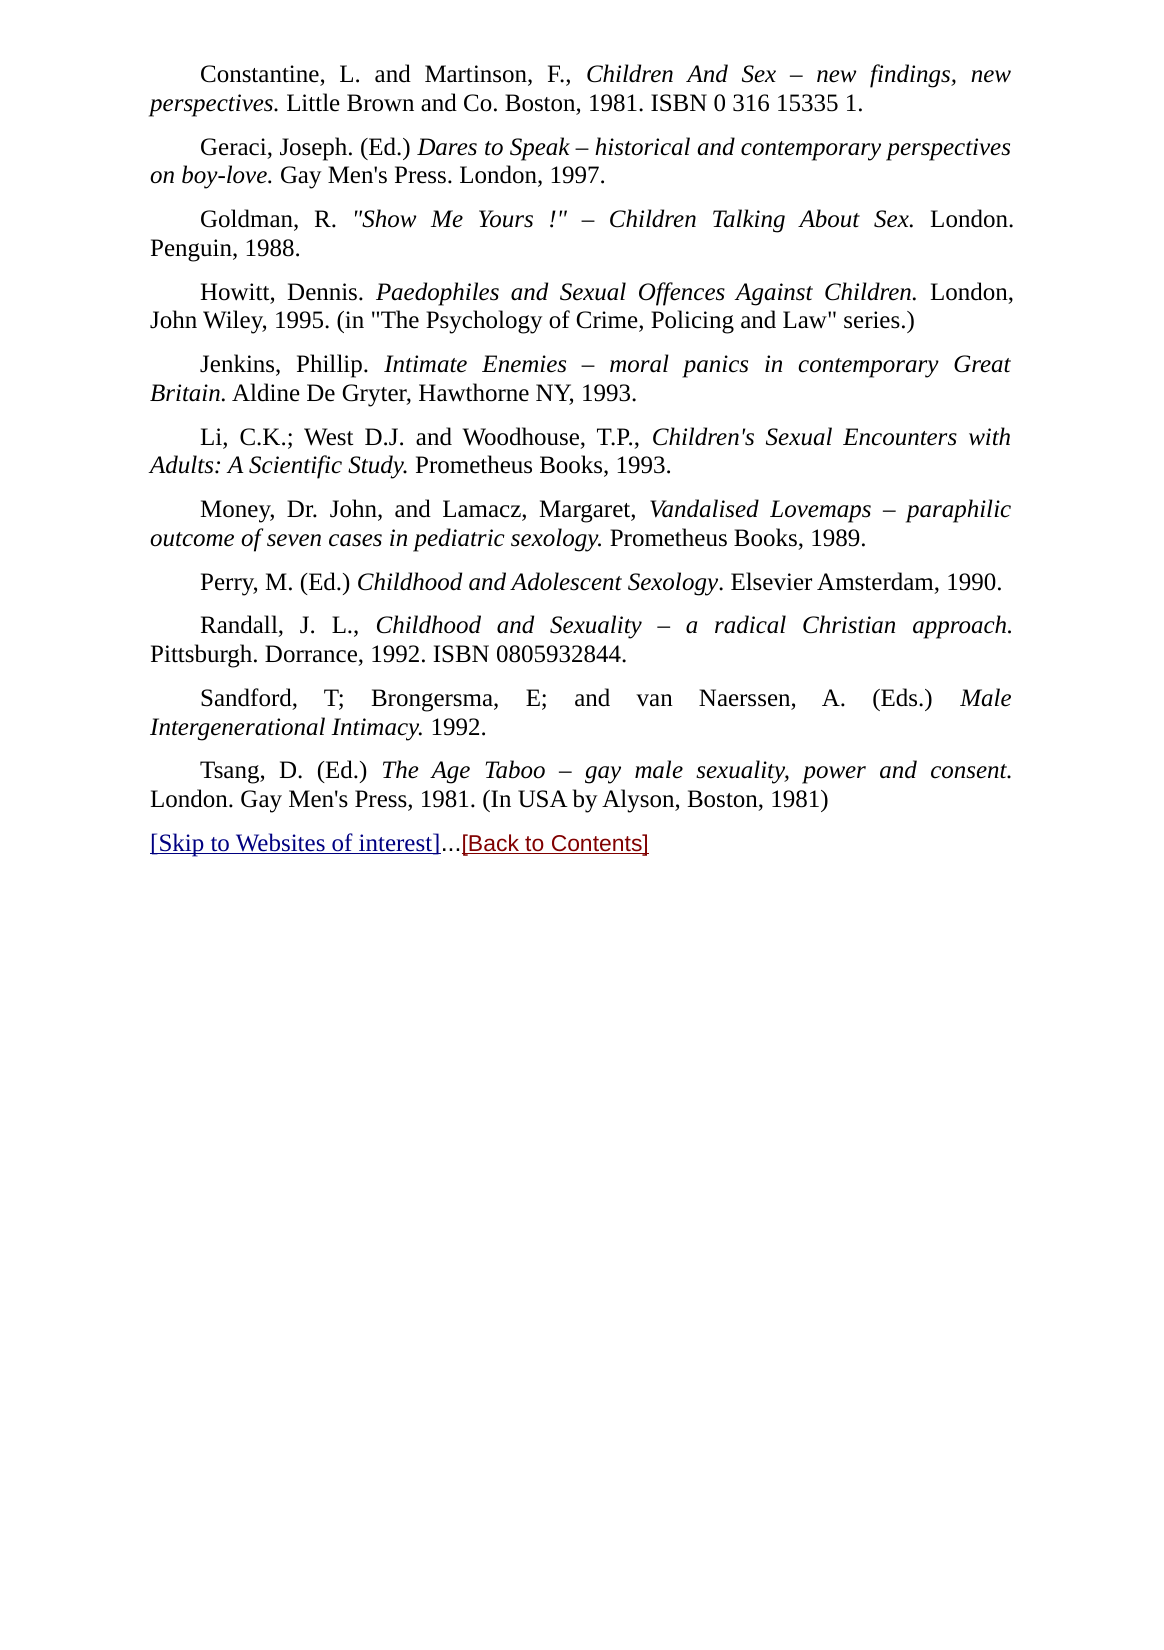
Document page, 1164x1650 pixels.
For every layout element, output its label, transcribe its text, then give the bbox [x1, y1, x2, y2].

text Howitt, Dennis. Paedophiles and Sexual Offences Against Children. London, John Wiley, 1995. (in "The Psychology of Crime, Policing and Law" series.) [150, 277, 1014, 334]
text Money, Dr. John, and Lamacz, Margaret, Vandalised Lovemaps – paraphilic outcome of seven cases in pediatric sexology. Prometheus Books, 1989. [150, 494, 1014, 552]
text [Skip to Websites of interest]...[Back to Contents] [150, 828, 1014, 857]
text Goldman, R. "Show Me Yours !" – Children Talking About Sex. London. Penguin, 1988. [150, 204, 1014, 262]
text Perry, M. (Ed.) Childhood and Adolescent Sexology. Elsevier Amsterdam, 1990. [150, 567, 1014, 595]
text Li, C.K.; West D.J. and Woodhouse, T.P., Children's Sexual Encounters with Adults: A Scientific Study. Prometheus Books, 1993. [150, 422, 1014, 479]
text Constantine, L. and Martinson, F., Children And Sex – new findings, new perspectives. Little Brown and Co. Boston, 1981. ISBN 0 316 15335 1. [150, 59, 1014, 117]
text Tsang, D. (Ed.) The Age Taboo – gay male sexuality, power and consent. London. Gay Men's Press, 1981. (In USA by Alyson, Boston, 1981) [150, 755, 1014, 813]
text Jenkins, Phillip. Intimate Enemies – moral panics in contemporary Great Britain. Aldine De Gryter, Hawthorne NY, 1993. [150, 349, 1014, 407]
text Sandford, T; Brongersma, E; and van Naerssen, A. (Eds.) Male Intergenerational Intimacy. 1992. [150, 683, 1014, 740]
text Randall, J. L., Childhood and Sexuality – a radical Christian approach. Pittsburgh. Dorrance, 1992. ISBN 0805932844. [150, 610, 1014, 668]
text Geraci, Joseph. (Ed.) Dares to Speak – historical and contemporary perspectives on boy-love. Gay Men's Press. London, 1997. [150, 132, 1014, 189]
